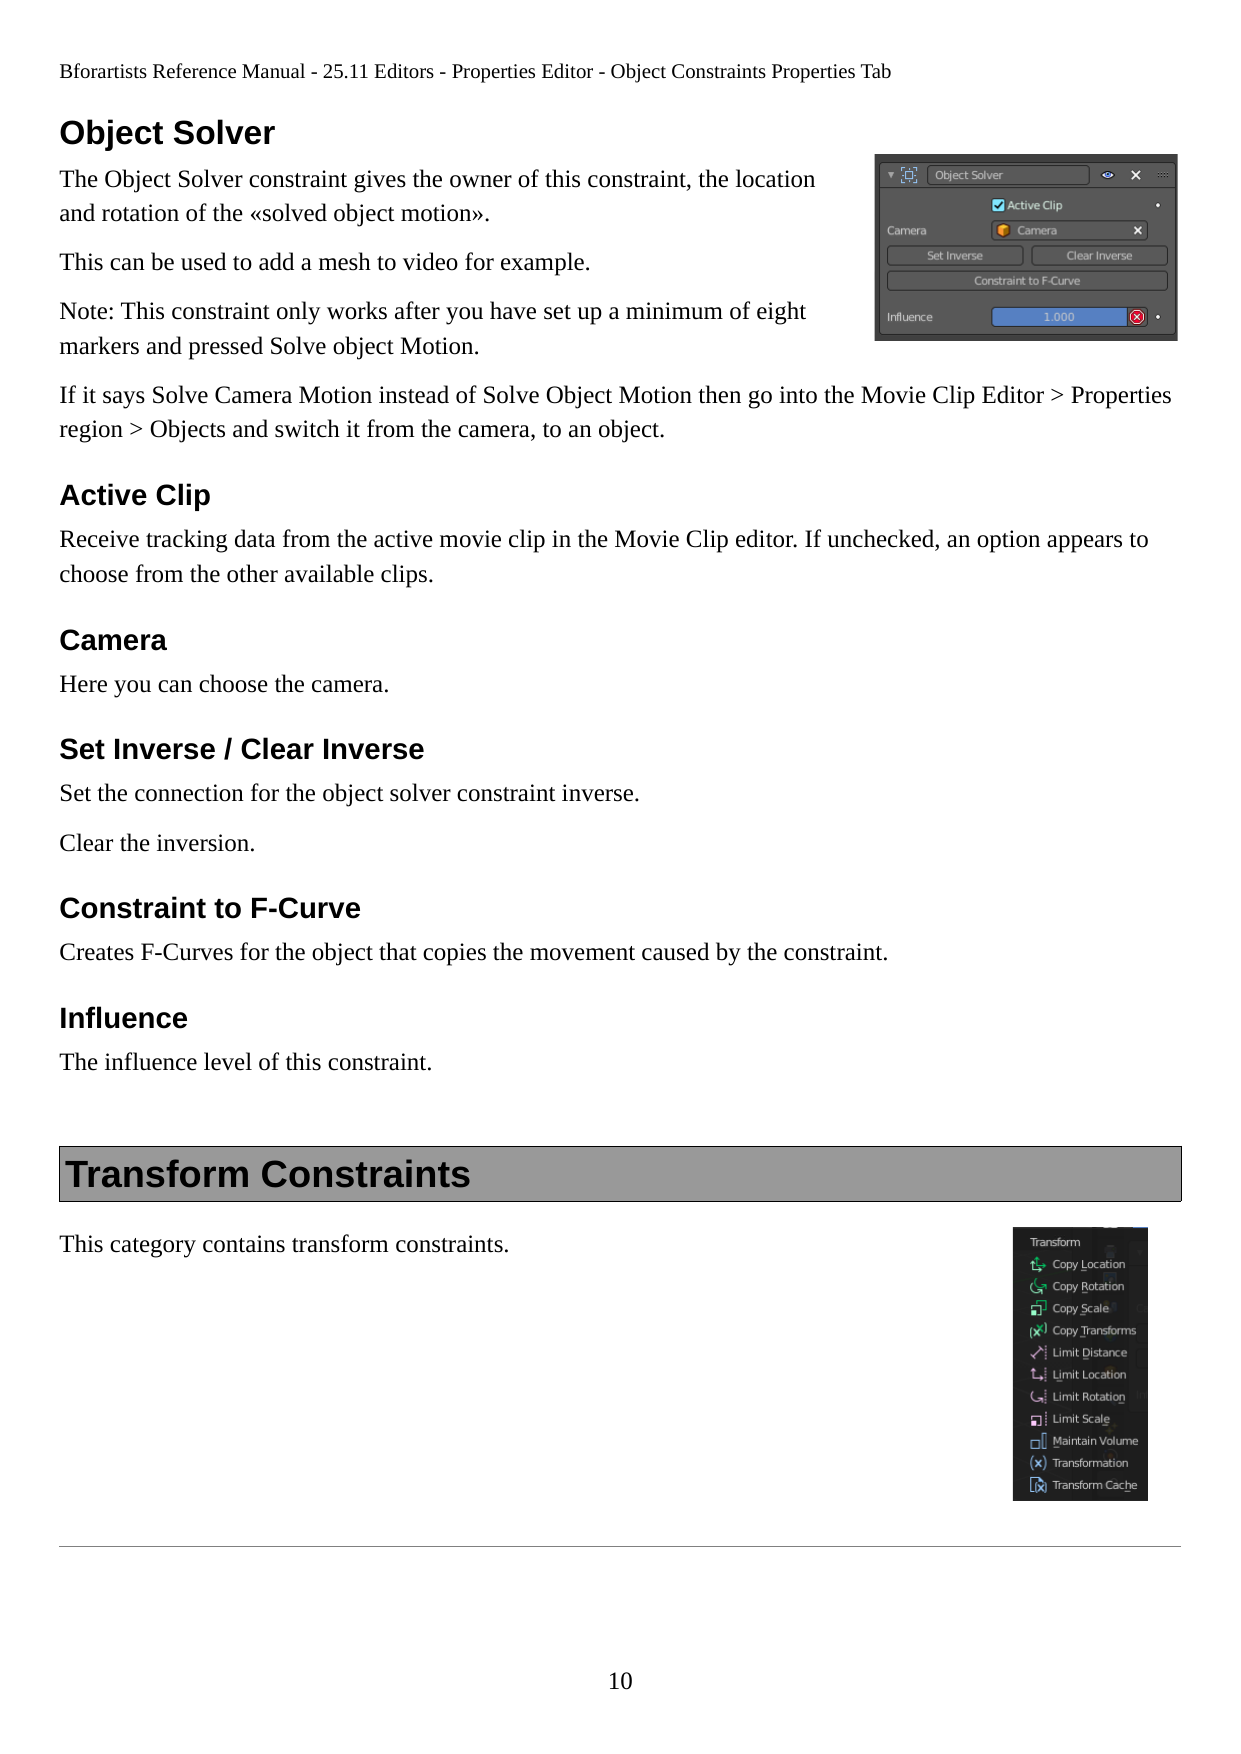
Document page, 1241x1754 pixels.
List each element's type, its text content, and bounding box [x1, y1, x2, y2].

text Set the connection for the object solver constraint inverse. [59, 778, 1181, 807]
subtitle Active Clip [59, 478, 1181, 512]
picture [874, 154, 1178, 341]
text Clear the inversion. [59, 828, 1181, 856]
text The influence level of this constraint. [59, 1047, 1181, 1076]
subtitle Influence [59, 1001, 1181, 1035]
text Note: This constraint only works after you have set up a minimum of eight markers and pressed Solve object Motion. [59, 296, 1181, 359]
text If it says Solve Camera Motion instead of Solve Object Motion then go into the Movie Clip Editor > Properties region > Objects and switch it from the camera, to an object. [59, 380, 1181, 443]
text Here you can choose the camera. [59, 669, 1181, 697]
text Receive tracking data from the active movie clip in the Movie Clip editor. If unchecked, an option appears to choose from the other available clips. [59, 524, 1181, 587]
subtitle Set Inverse / Clear Inverse [59, 732, 1181, 766]
subtitle Constraint to F-Curve [59, 891, 1181, 925]
text The Object Solver constraint gives the owner of this constraint, the location and rotation of the «solved object motion». [59, 164, 874, 227]
text [1148, 1229, 1181, 1258]
text This category contains transform constraints. [59, 1229, 1012, 1258]
table_header Transform Constraints [60, 1147, 1181, 1201]
text Creates F-Curves for the object that copies the movement caused by the constraint. [59, 937, 1181, 966]
subtitle Camera [59, 622, 1181, 656]
picture [1012, 1227, 1148, 1501]
subtitle Object Solver [59, 113, 1181, 151]
text This can be used to add a mesh to video for example. [59, 247, 874, 276]
